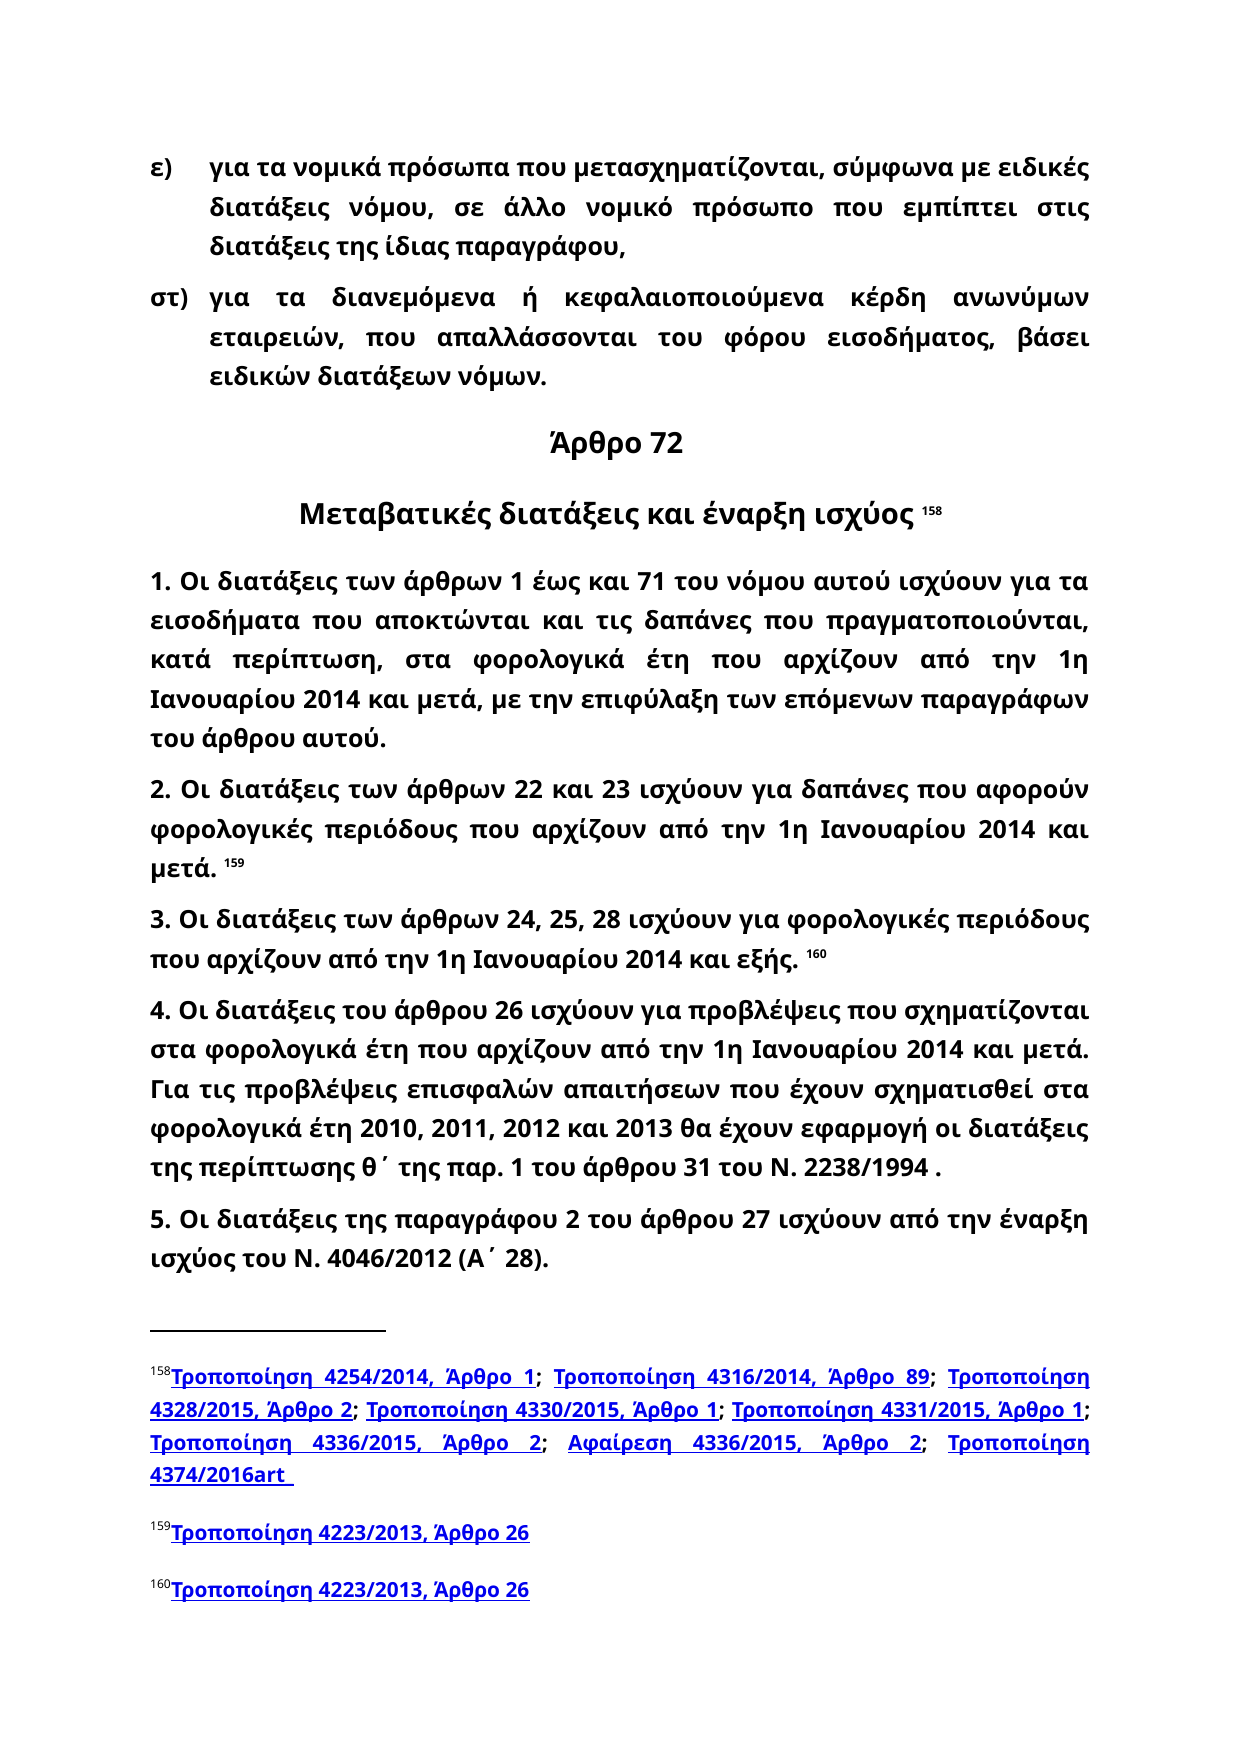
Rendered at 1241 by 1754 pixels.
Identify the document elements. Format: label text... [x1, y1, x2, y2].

text 4. Οι διατάξεις του άρθρου 26 ισχύουν για προβλέψεις που σχηματίζονται στα φορολογικά έτη που αρχίζουν από την 1η Ιανουαρίου 2014 και μετά. Για τις προβλέψεις επισφαλών απαιτήσεων που έχουν σχηματισθεί στα φορολογικά έτη 2010, 2011, 2012 και 2013 θα έχουν εφαρμογή οι διατάξεις της περίπτωσης θ΄ της παρ. 1 του άρθρου 31 του Ν. 2238/1994 . [150, 993, 1090, 1184]
text Τροποποίηση 4223/2013, Άρθρο 26 [150, 1576, 1090, 1604]
text 3. Οι διατάξεις των άρθρων 24, 25, 28 ισχύουν για φορολογικές περιόδους που αρχίζουν από την 1η Ιανουαρίου 2014 και εξής. [150, 902, 1090, 975]
subtitle Άρθρο 72 [150, 422, 1090, 462]
text Τροποποίηση 4223/2013, Άρθρο 26 [150, 1518, 1090, 1546]
text 5. Οι διατάξεις της παραγράφου 2 του άρθρου 27 ισχύουν από την έναρξη ισχύος του Ν. 4046/2012 (Α΄ 28). [150, 1201, 1090, 1274]
text 2. Οι διατάξεις των άρθρων 22 και 23 ισχύουν για δαπάνες που αφορούν φορολογικές περιόδους που αρχίζουν από την 1η Ιανουαρίου 2014 και μετά. [150, 772, 1090, 884]
text 1. Οι διατάξεις των άρθρων 1 έως και 71 του νόμου αυτού ισχύουν για τα εισοδήματα που αποκτώνται και τις δαπάνες που πραγματοποιούνται, κατά περίπτωση, στα φορολογικά έτη που αρχίζουν από την 1η Ιανουαρίου 2014 και μετά, με την επιφύλαξη των επόμενων παραγράφων του άρθρου αυτού. [150, 564, 1090, 754]
list ε) για τα νομικά πρόσωπα που μετασχηματίζονται, σύμφωνα με ειδικές διατάξεις νόμου, σε άλλο νομικό πρόσωπο που εμπίπτει στις διατάξεις της ίδιας παραγράφου, [150, 150, 1090, 262]
subtitle Μεταβατικές διατάξεις και έναρξη ισχύος [150, 493, 1090, 533]
text Τροποποίηση 4254/2014, Άρθρο 1; Τροποποίηση 4316/2014, Άρθρο 89; Τροποποίηση 4328/2015, Άρθρο 2; Τροποποίηση 4330/2015, Άρθρο 1; Τροποποίηση 4331/2015, Άρθρο 1; Τροποποίηση 4336/2015, Άρθρο 2; Αφαίρεση 4336/2015, Άρθρο 2; Τροποποίηση 4374/2016art_ [150, 1362, 1090, 1489]
list στ) για τα διανεμόμενα ή κεφαλαιοποιούμενα κέρδη ανωνύμων εταιρειών, που απαλλάσσονται του φόρου εισοδήματος, βάσει ειδικών διατάξεων νόμων. [150, 280, 1090, 392]
